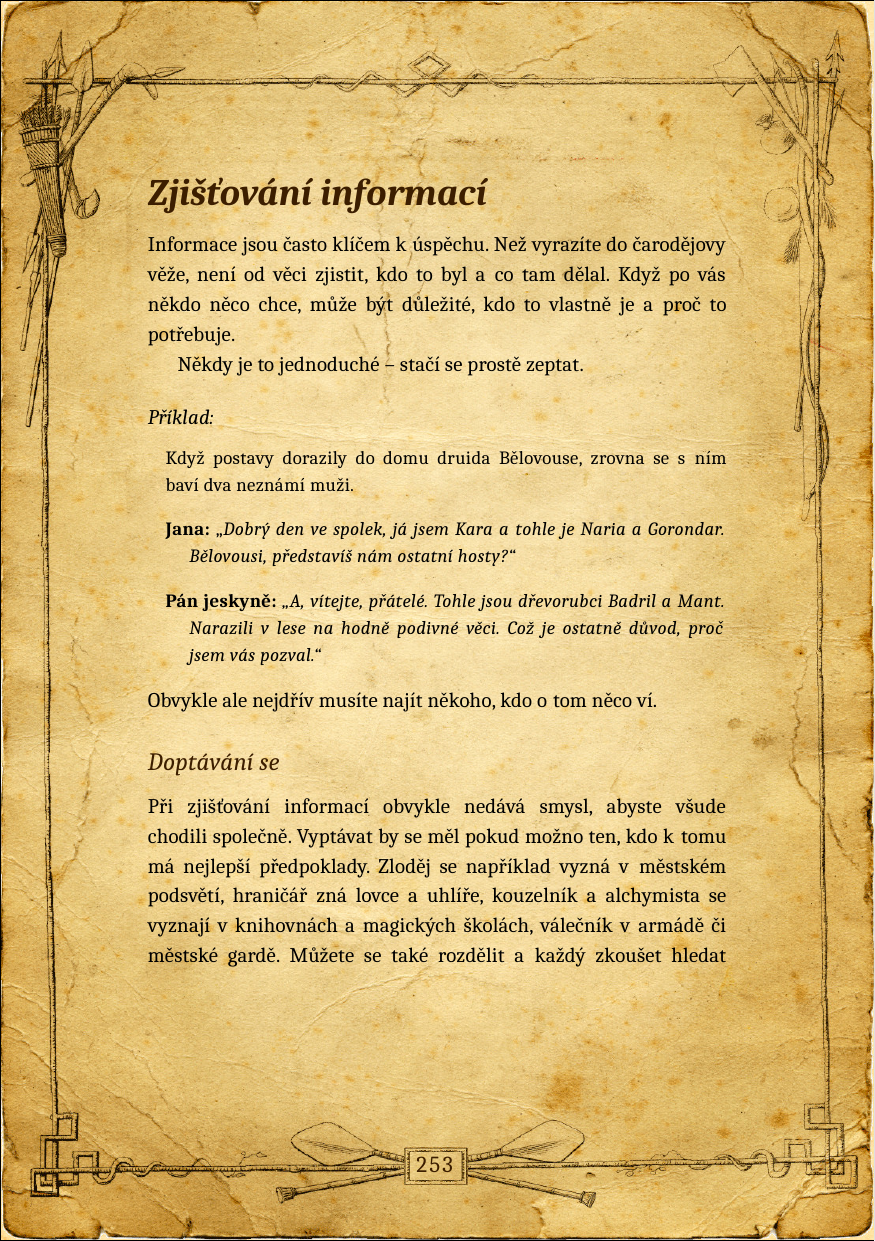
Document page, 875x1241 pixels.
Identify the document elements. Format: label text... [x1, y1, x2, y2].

text Obvykle ale nejdřív musíte najít někoho, kdo o⁠ tom něco ví. [148, 689, 726, 713]
subtitle Doptávání se [148, 748, 726, 777]
subtitle Zjišťování informací [148, 172, 726, 215]
text Informace jsou často klíčem k⁠ úspěchu. Než vyrazíte do čarodějovy věže, není od věci zjistit, kdo to byl a⁠ co tam dělal. Když po vás někdo něco chce, může být důležité, kdo to vlastně je a⁠ proč to potřebuje. Někdy je to jednoduché – stačí se prostě zeptat. [148, 233, 726, 376]
text Když postavy dorazily do domu druida Bělovouse, zrovna se s⁠ ním baví dva neznámí muži. [165, 447, 726, 496]
text Pán jeskyně: „A, vítejte, přátelé. Tohle jsou dřevorubci Badril a⁠ Mant. Narazili v⁠ lese na hodně podivné věci. Což je ostatně důvod, proč jsem vás pozval.“ [165, 590, 726, 666]
text Jana: „Dobrý den ve spolek, já jsem Kara a⁠ tohle je Naria a⁠ Gorondar. Bělovousi, představíš nám ostatní hosty?“ [165, 519, 726, 567]
text Příklad: [148, 406, 726, 430]
text Při zjišťování informací obvykle nedává smysl, abyste všude chodili společně. Vyptávat by se měl pokud možno ten, kdo k⁠ tomu má nejlepší předpoklady. Zloděj se například vyzná v⁠ městském podsvětí, hraničář zná lovce a⁠ uhlíře, kouzelník a⁠ alchymista se vyznají v⁠ knihovnách a⁠ magických školách, válečník v⁠ armádě či městské gardě. Můžete se také rozdělit a⁠ každý zkoušet hledat [148, 794, 726, 968]
picture [1, 1, 874, 1240]
